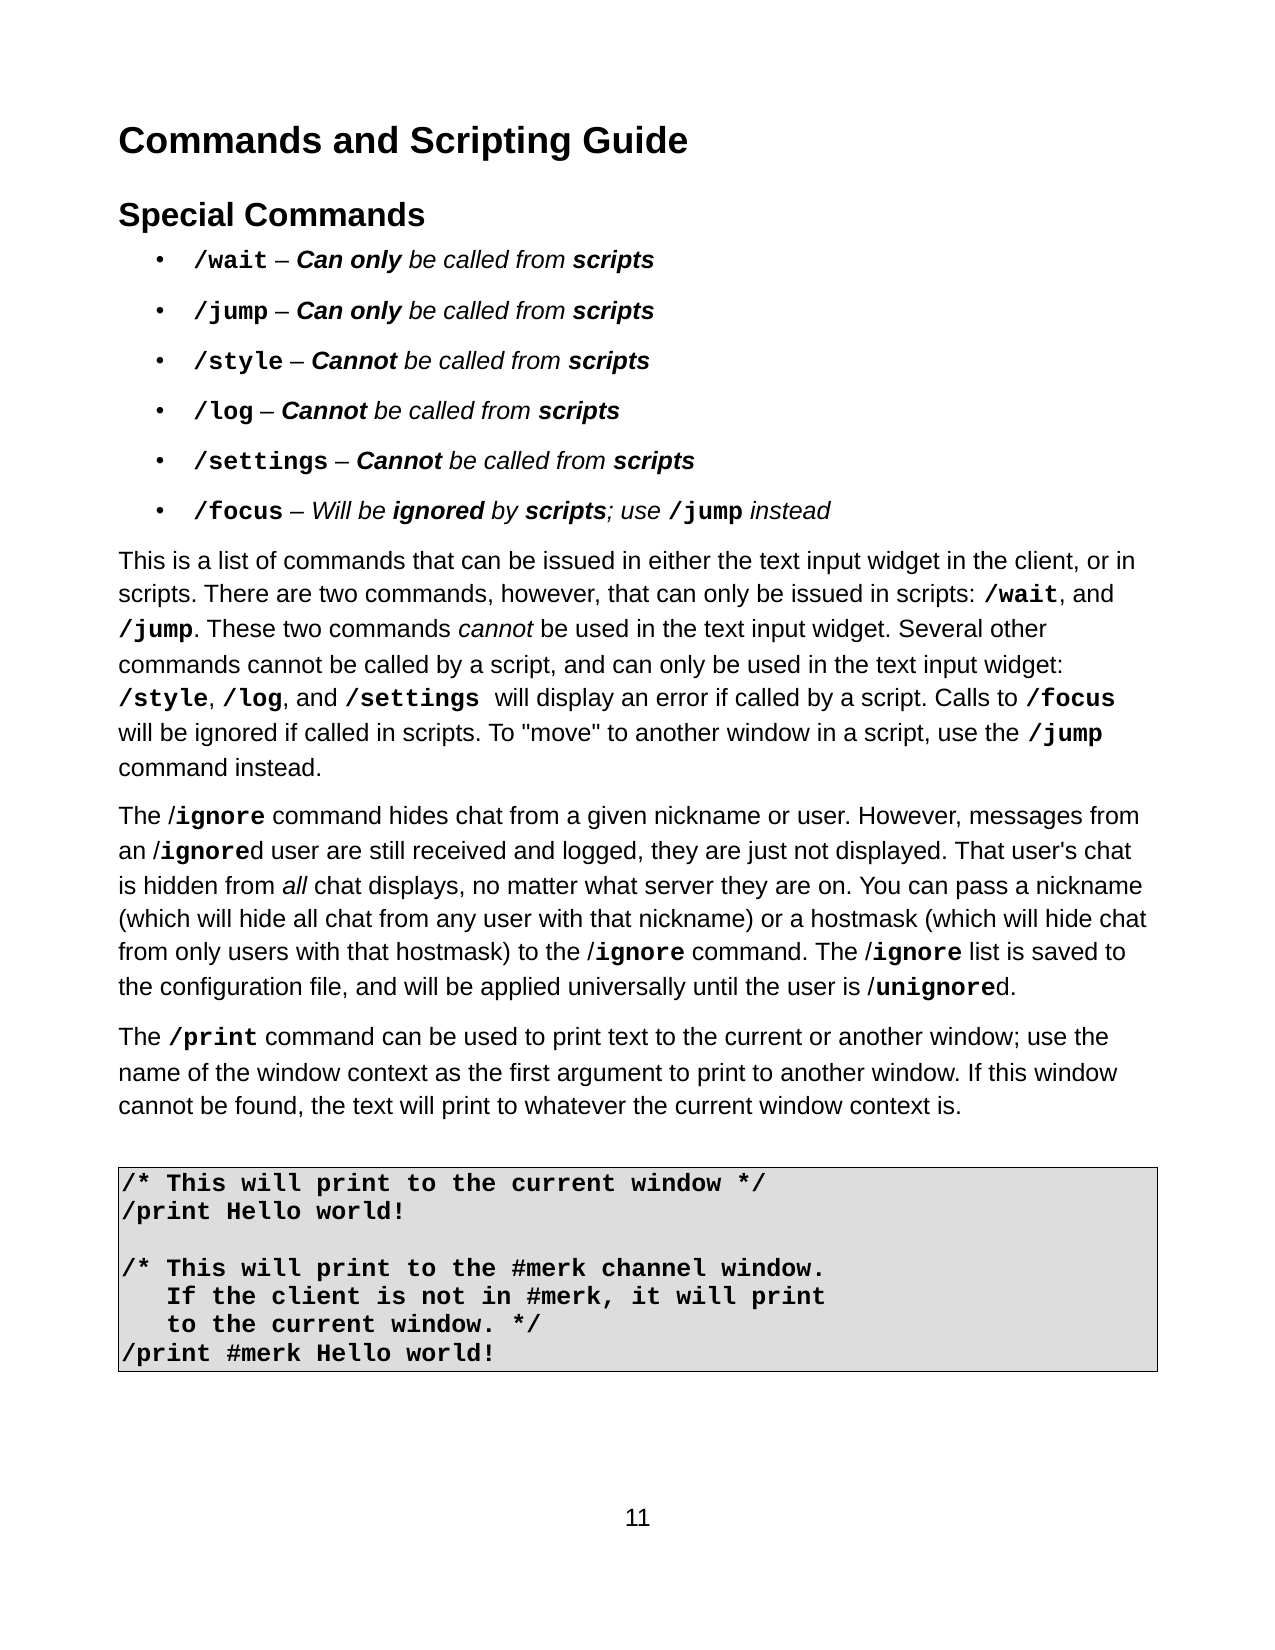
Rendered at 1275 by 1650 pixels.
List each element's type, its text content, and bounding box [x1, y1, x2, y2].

table_header /* This will print to the current window */ /print Hello world! /* This will print to the #merk channel window. If the client is not in #merk, it will print to the current window. */ /print #merk Hello world! [119, 1168, 1157, 1371]
list /log – Cannot be called from scripts [156, 396, 1157, 427]
subtitle Commands and Scripting Guide [118, 118, 1157, 161]
list /focus – Will be ignored by scripts; use /jump instead [156, 496, 1157, 527]
list /jump – Can only be called from scripts [156, 296, 1157, 327]
list /style – Cannot be called from scripts [156, 346, 1157, 377]
list /wait – Can only be called from scripts [156, 246, 1157, 276]
text The /ignore command hides chat from a given nickname or user. However, messages from an /ignored user are still received and logged, they are just not displayed. That user's chat is hidden from all chat displays, no matter what server they are on. You can pass a nickname (which will hide all chat from any user with that nickname) or a hostmask (which will hide chat from only users with that hostmask) to the /ignore command. The /ignore list is saved to the configuration file, and will be applied universally until the user is /unignored. [118, 801, 1157, 1003]
subtitle Special Commands [118, 194, 1157, 233]
text The /print command can be used to print text to the current or another window; use the name of the window context as the first argument to print to another window. If this window cannot be found, the text will print to whatever the current window context is. [118, 1022, 1157, 1119]
text This is a list of commands that can be issued in either the text input widget in the client, or in scripts. There are two commands, however, that can only be issued in scripts: /wait, and /jump. These two commands cannot be used in the text input widget. Several other commands cannot be called by a script, and can only be used in the text input widget: /style, /log, and /settings will display an error if called by a script. Calls to /focus will be ignored if called in scripts. To "move" to another window in a script, use the /jump command instead. [118, 546, 1157, 782]
list /settings – Cannot be called from scripts [156, 446, 1157, 477]
